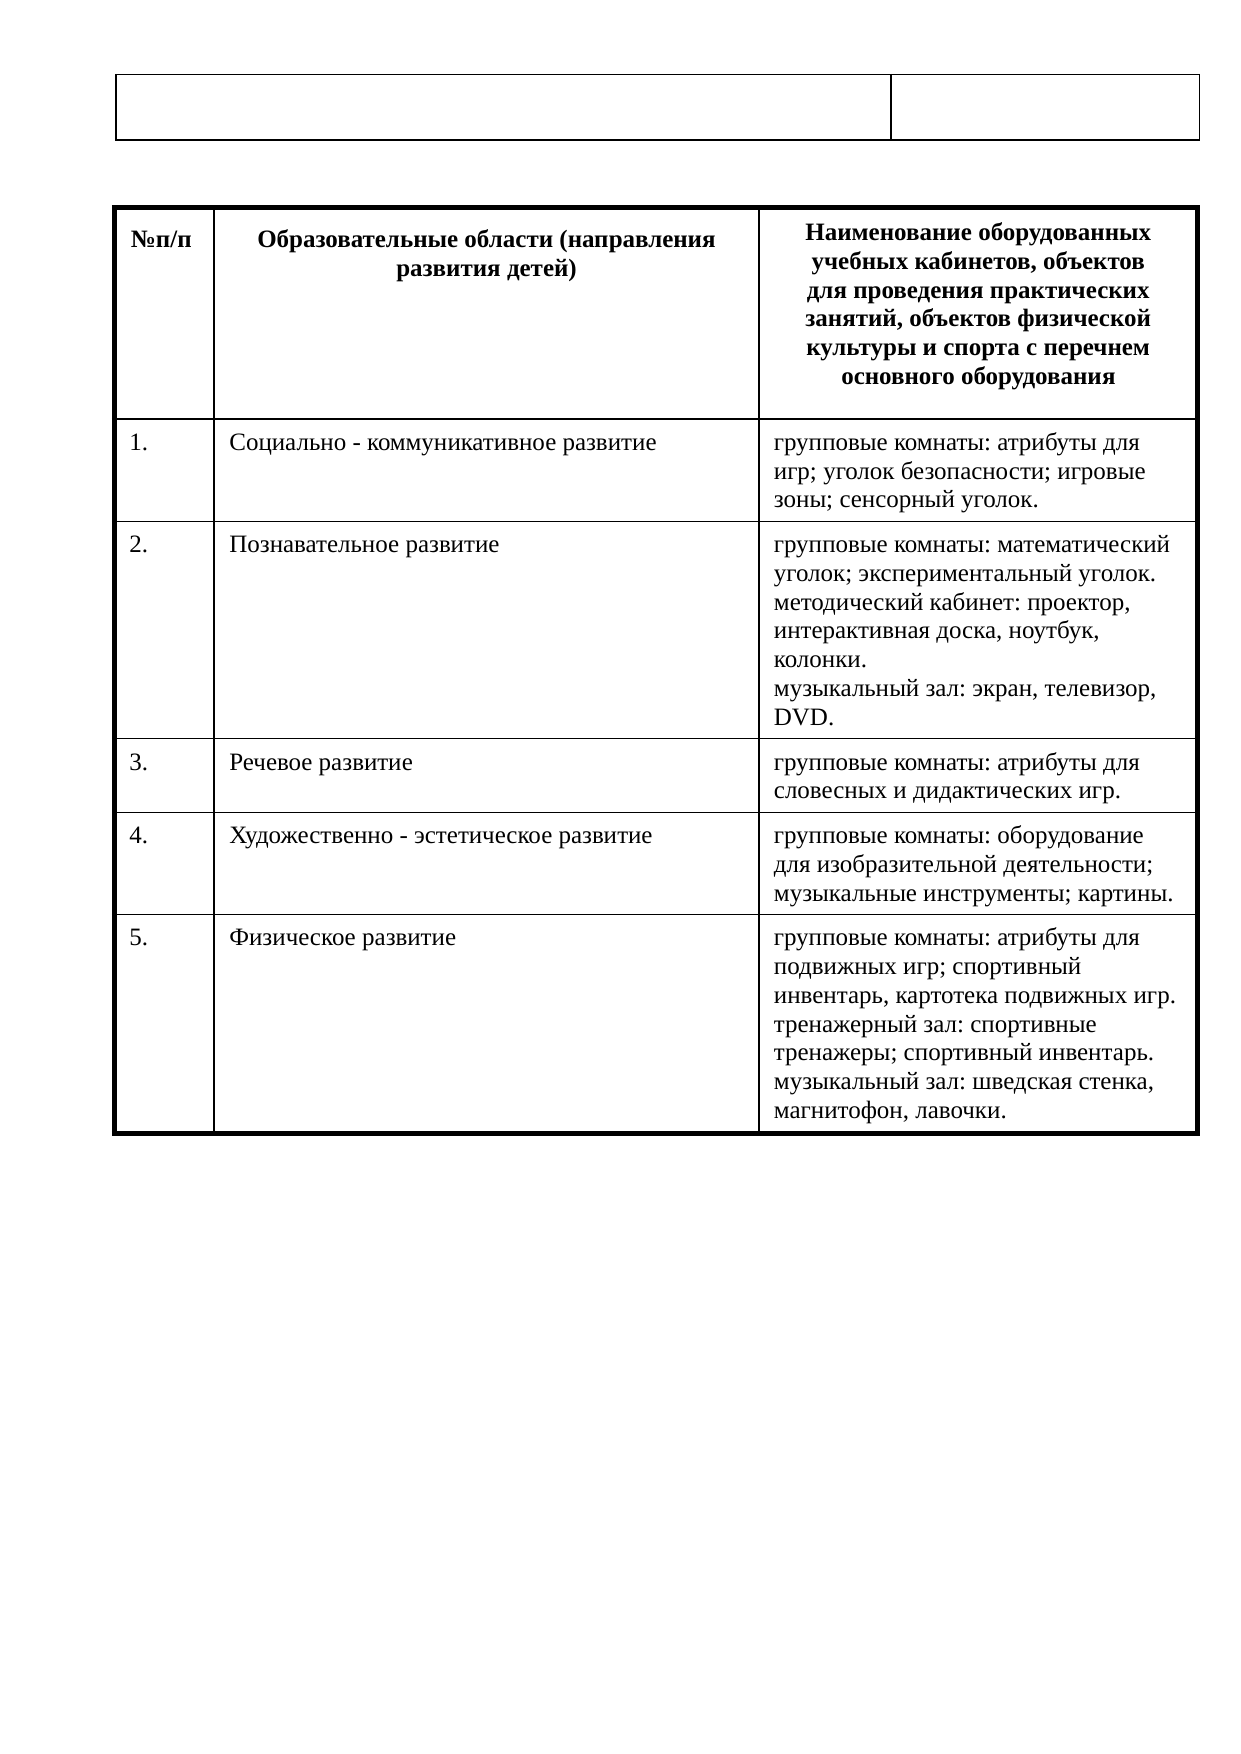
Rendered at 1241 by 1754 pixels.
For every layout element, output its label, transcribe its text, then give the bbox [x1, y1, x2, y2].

table_cell Речевое развитие [215, 739, 758, 812]
table_cell 2. [117, 522, 213, 738]
table_cell групповые комнаты: оборудование для изобразительной деятельности; музыкальные инструменты; картины. [760, 813, 1195, 914]
table_cell Физическое развитие [215, 915, 758, 1131]
table_header Образовательные области (направления развития детей) [215, 210, 758, 417]
table_cell групповые комнаты: атрибуты для словесных и дидактических игр. [760, 739, 1195, 812]
table_header Наименование оборудованных учебных кабинетов, объектов для проведения практических занятий, объектов физической культуры и спорта с перечнем основного оборудования [760, 210, 1195, 417]
table_cell групповые комнаты: математический уголок; экспериментальный уголок. методический кабинет: проектор, интерактивная доска, ноутбук, колонки. музыкальный зал: экран, телевизор, DVD. [760, 522, 1195, 738]
table_cell 4. [117, 813, 213, 914]
table_cell [892, 75, 1199, 139]
table_cell групповые комнаты: атрибуты для игр; уголок безопасности; игровые зоны; сенсорный уголок. [760, 420, 1195, 521]
table_header №п/п [117, 210, 213, 417]
table_cell 1. [117, 420, 213, 521]
table_cell Познавательное развитие [215, 522, 758, 738]
table_cell Социально - коммуникативное развитие [215, 420, 758, 521]
table_cell групповые комнаты: атрибуты для подвижных игр; спортивный инвентарь, картотека подвижных игр. тренажерный зал: спортивные тренажеры; спортивный инвентарь. музыкальный зал: шведская стенка, магнитофон, лавочки. [760, 915, 1195, 1131]
table_cell [117, 75, 890, 139]
table_cell 3. [117, 739, 213, 812]
table_cell Художественно - эстетическое развитие [215, 813, 758, 914]
table_cell 5. [117, 915, 213, 1131]
